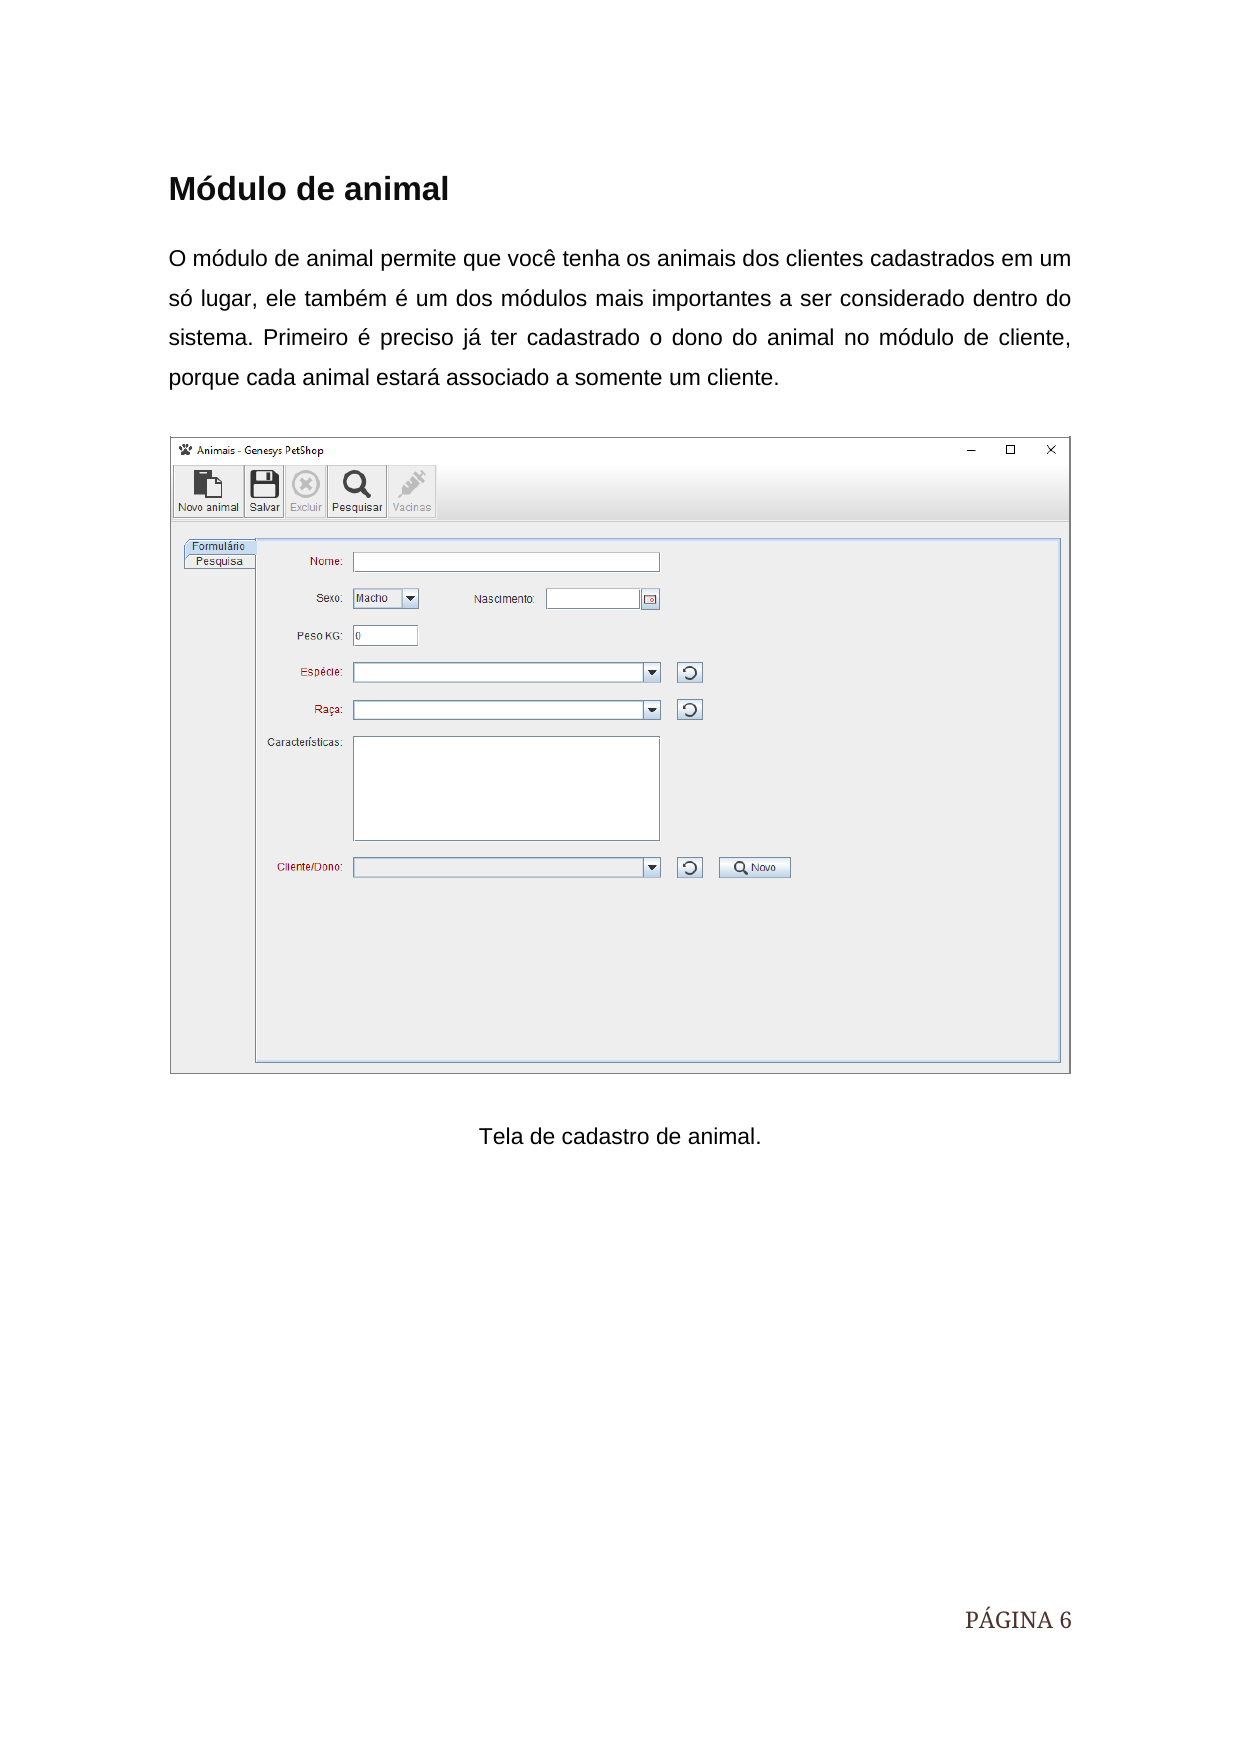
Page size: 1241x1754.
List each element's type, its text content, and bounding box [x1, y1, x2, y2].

text Tela de cadastro de animal. [168, 1123, 1072, 1149]
text O módulo de animal permite que você tenha os animais dos clientes cadastrados em um só lugar, ele também é um dos módulos mais importantes a ser considerado dentro do sistema. Primeiro é preciso já ter cadastrado o dono do animal no módulo de cliente, porque cada animal estará associado a somente um cliente. [168, 245, 1072, 390]
subtitle Módulo de animal [168, 169, 1072, 207]
